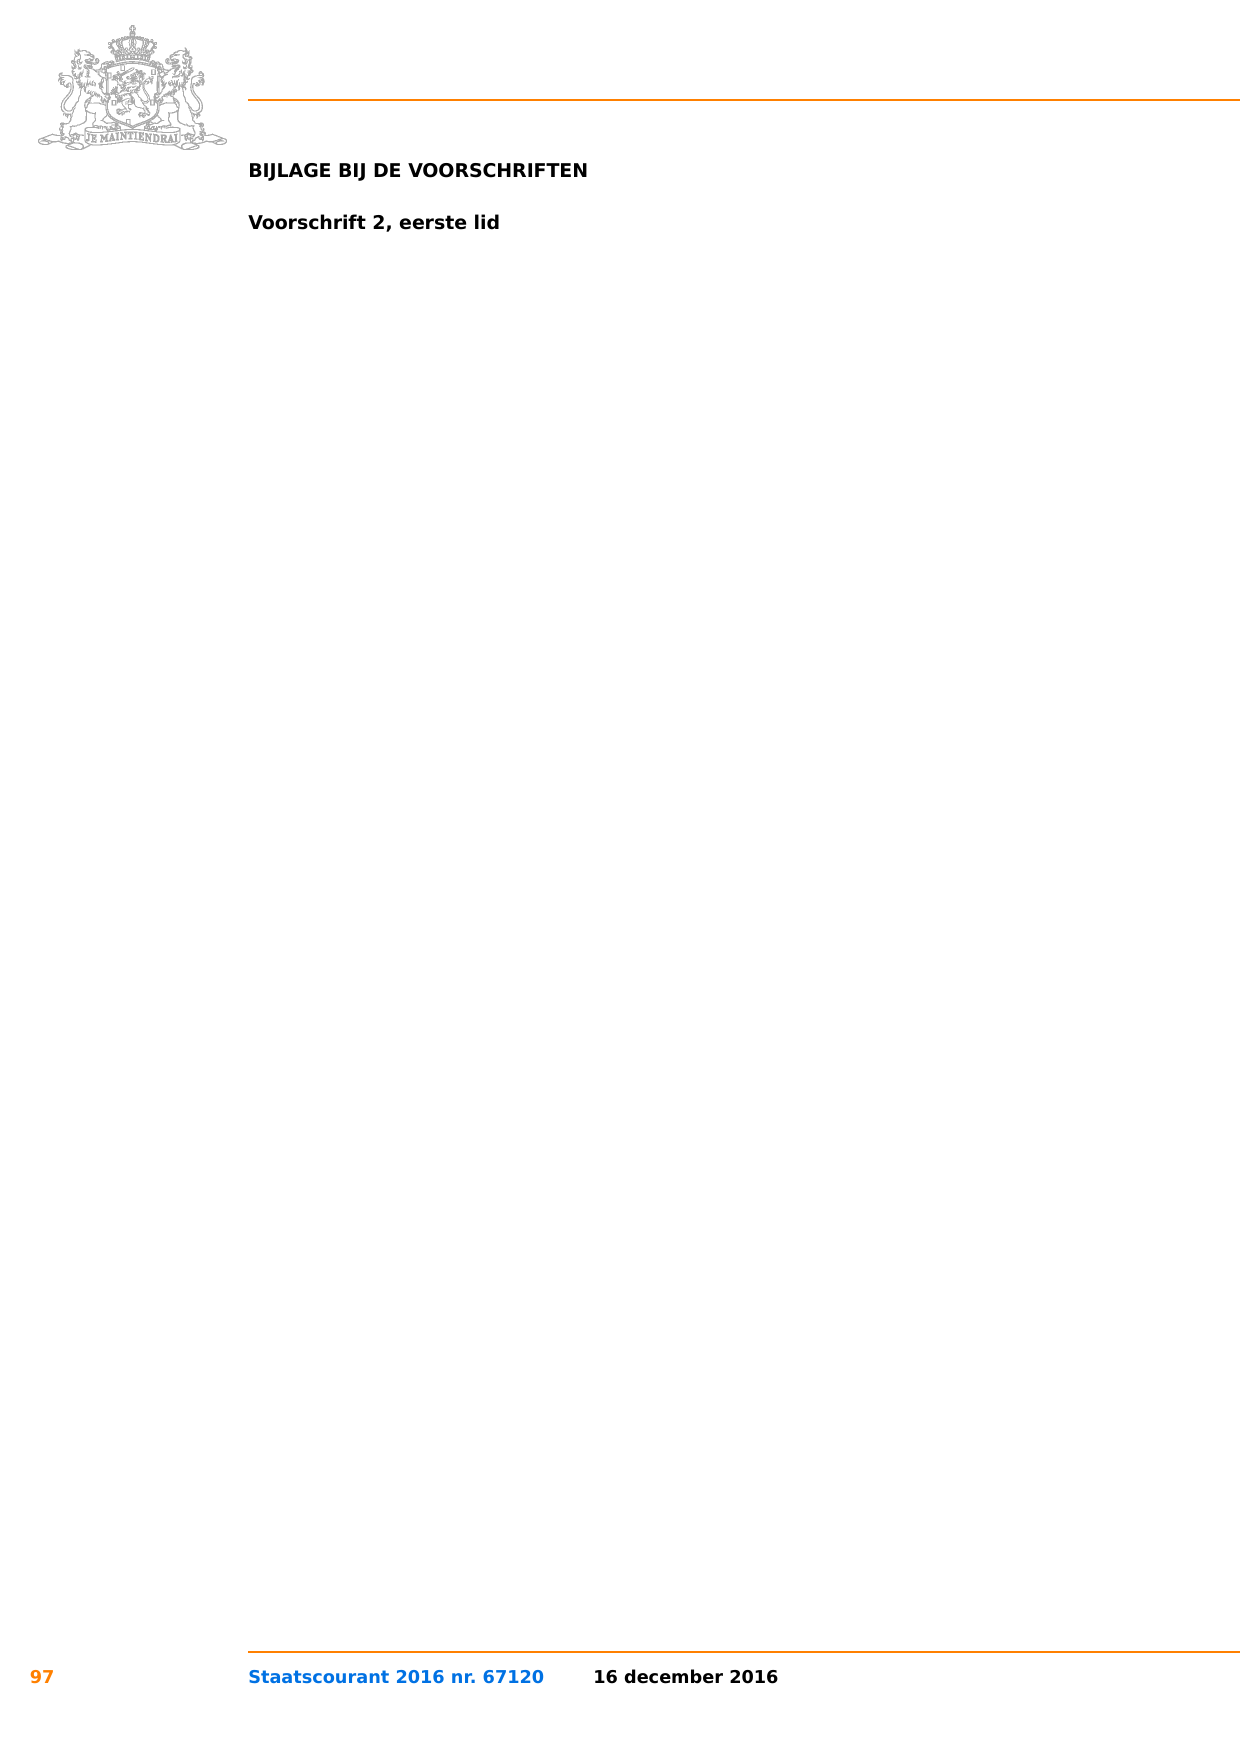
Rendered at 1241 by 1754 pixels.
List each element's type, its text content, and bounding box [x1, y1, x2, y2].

picture [38, 25, 227, 150]
subtitle BIJLAGE BIJ DE VOORSCHRIFTEN [248, 160, 1163, 182]
subtitle Voorschrift 2, eerste lid [248, 212, 1163, 234]
